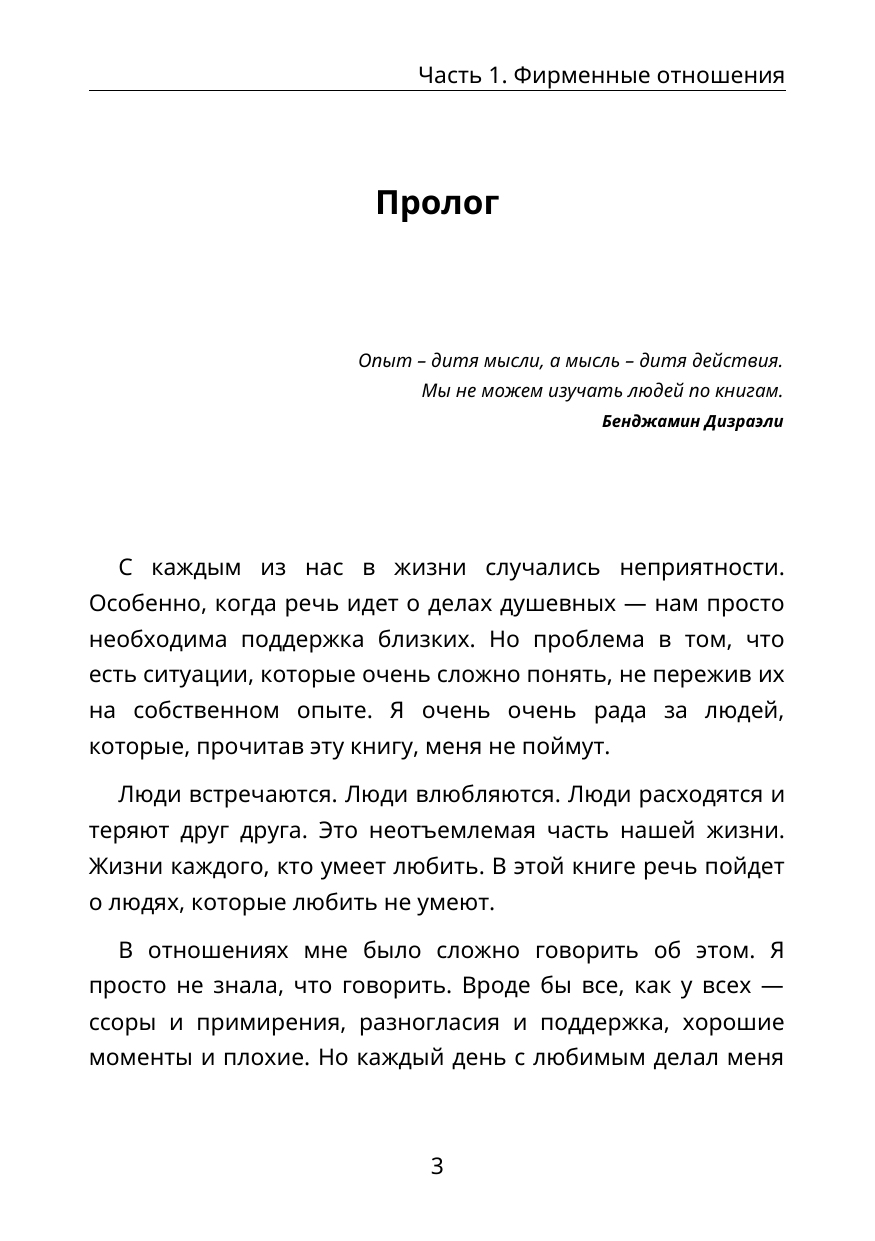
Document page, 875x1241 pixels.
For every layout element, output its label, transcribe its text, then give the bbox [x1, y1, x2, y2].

text Люди встречаются. Люди влюбляются. Люди расходятся и теряют друг друга. Это неотъемлемая часть нашей жизни. Жизни каждого, кто умеет любить. В этой книге речь пойдет о людях, которые любить не умеют. [88, 778, 786, 917]
subtitle Пролог [88, 179, 786, 224]
text В отношениях мне было сложно говорить об этом. Я просто не знала, что говорить. Вроде бы все, как у всех — ссоры и примирения, разногласия и поддержка, хорошие моменты и плохие. Но каждый день с любимым делал меня [88, 933, 786, 1073]
text Опыт – дитя мысли, а мысль – дитя действия. Мы не можем изучать людей по книгам. [325, 342, 786, 402]
text Бенджамин Дизраэли [148, 402, 786, 432]
text С каждым из нас в жизни случались неприятности. Особенно, когда речь идет о делах душевных — нам просто необходима поддержка близких. Но проблема в том, что есть ситуации, которые очень сложно понять, не пережив их на собственном опыте. Я очень очень рада за людей, которые, прочитав эту книгу, меня не поймут. [88, 551, 786, 762]
